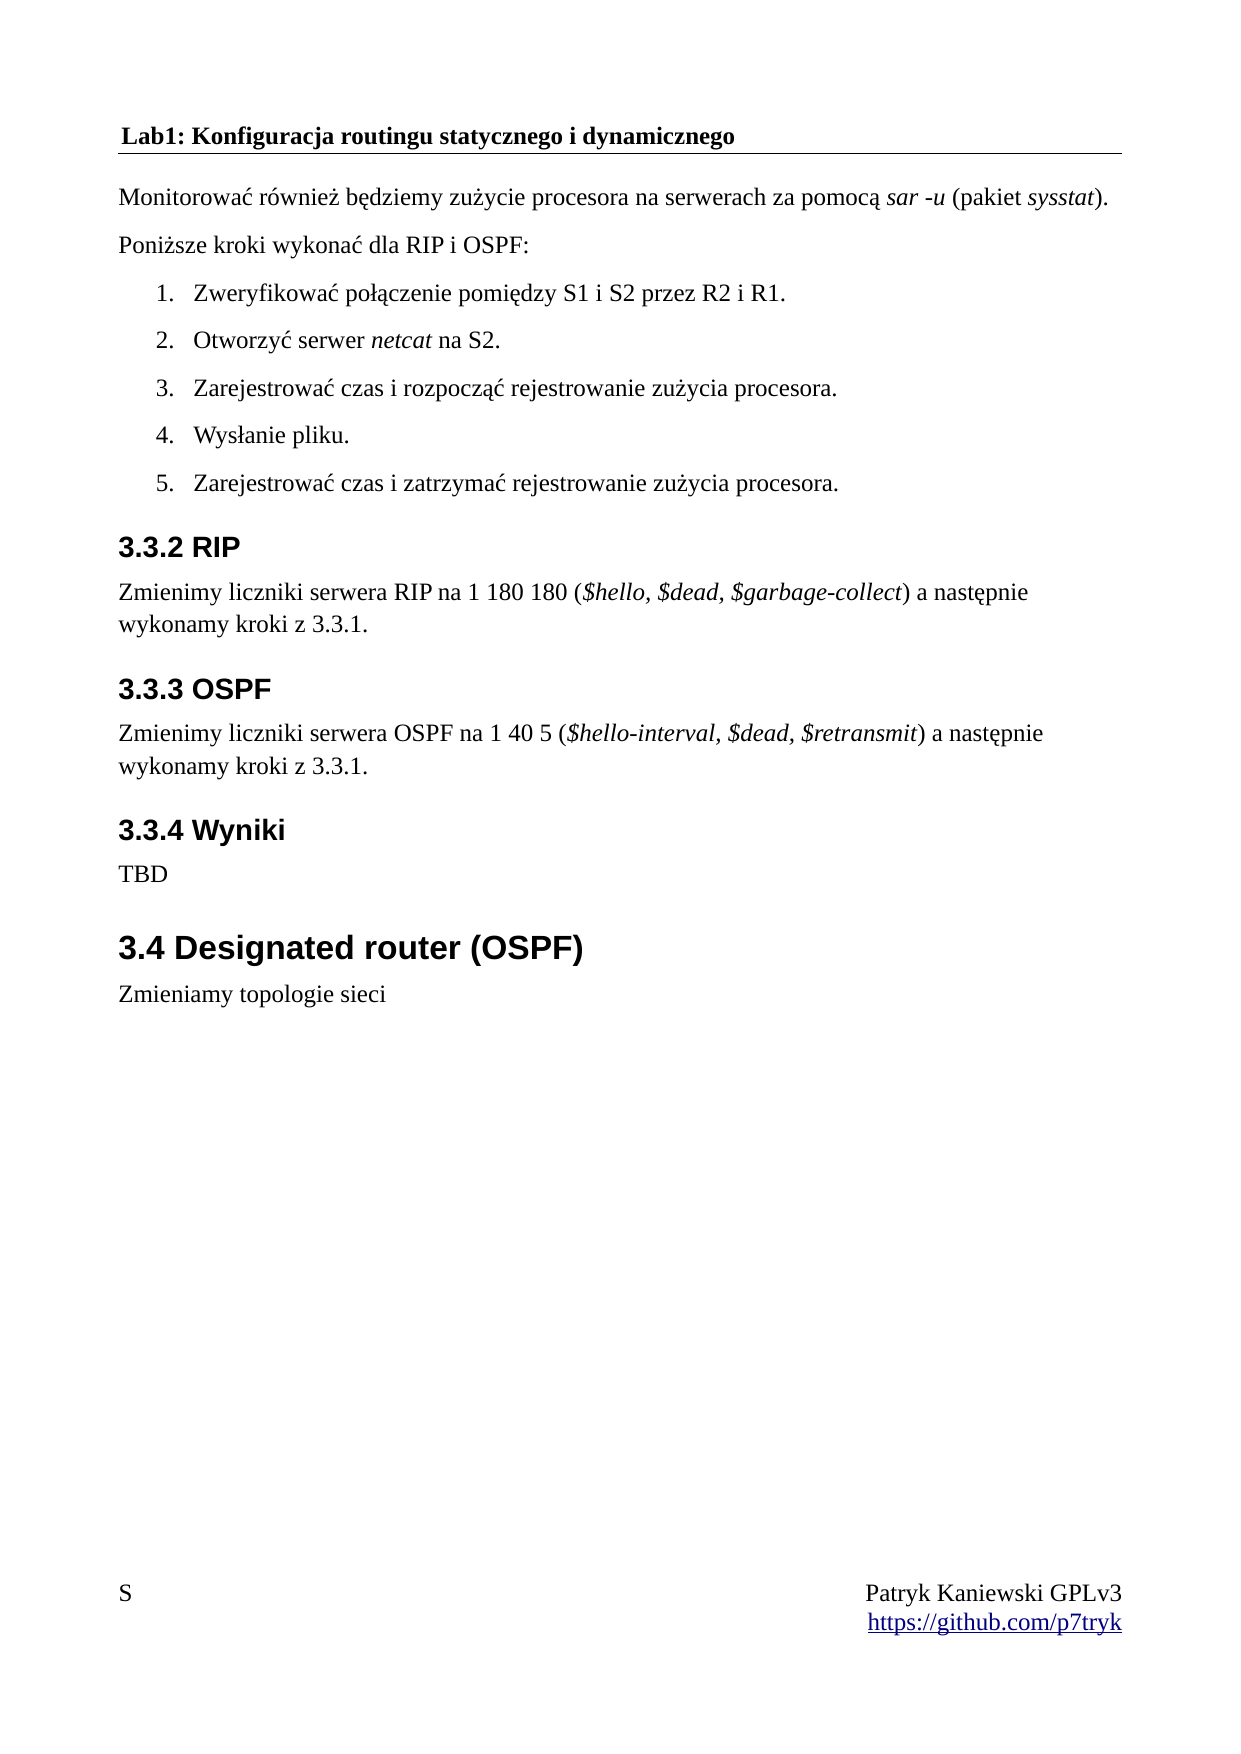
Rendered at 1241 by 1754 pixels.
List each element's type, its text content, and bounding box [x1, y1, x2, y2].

text TBD [118, 859, 1122, 888]
list Wysłanie pliku. [156, 421, 1122, 449]
subtitle 3.3.2 RIP [118, 530, 1122, 564]
list Zarejestrować czas i zatrzymać rejestrowanie zużycia procesora. [156, 468, 1122, 497]
subtitle 3.3.4 Wyniki [118, 813, 1122, 847]
text Zmieniamy topologie sieci [118, 979, 1122, 1008]
list Zarejestrować czas i rozpocząć rejestrowanie zużycia procesora. [156, 373, 1122, 402]
list Otworzyć serwer netcat na S2. [156, 325, 1122, 354]
text Zmienimy liczniki serwera RIP na 1 180 180 ($hello, $dead, $garbage-collect) a następnie wykonamy kroki z 3.3.1. [118, 577, 1122, 638]
text Poniższe kroki wykonać dla RIP i OSPF: [118, 230, 1122, 259]
list Zweryfikować połączenie pomiędzy S1 i S2 przez R2 i R1. [156, 278, 1122, 306]
text Monitorować również będziemy zużycie procesora na serwerach za pomocą sar -u (pakiet sysstat). [118, 182, 1122, 211]
text Zmienimy liczniki serwera OSPF na 1 40 5 ($hello-interval, $dead, $retransmit) a następnie wykonamy kroki z 3.3.1. [118, 718, 1122, 780]
subtitle 3.4 Designated router (OSPF) [118, 928, 1122, 967]
subtitle 3.3.3 OSPF [118, 672, 1122, 706]
